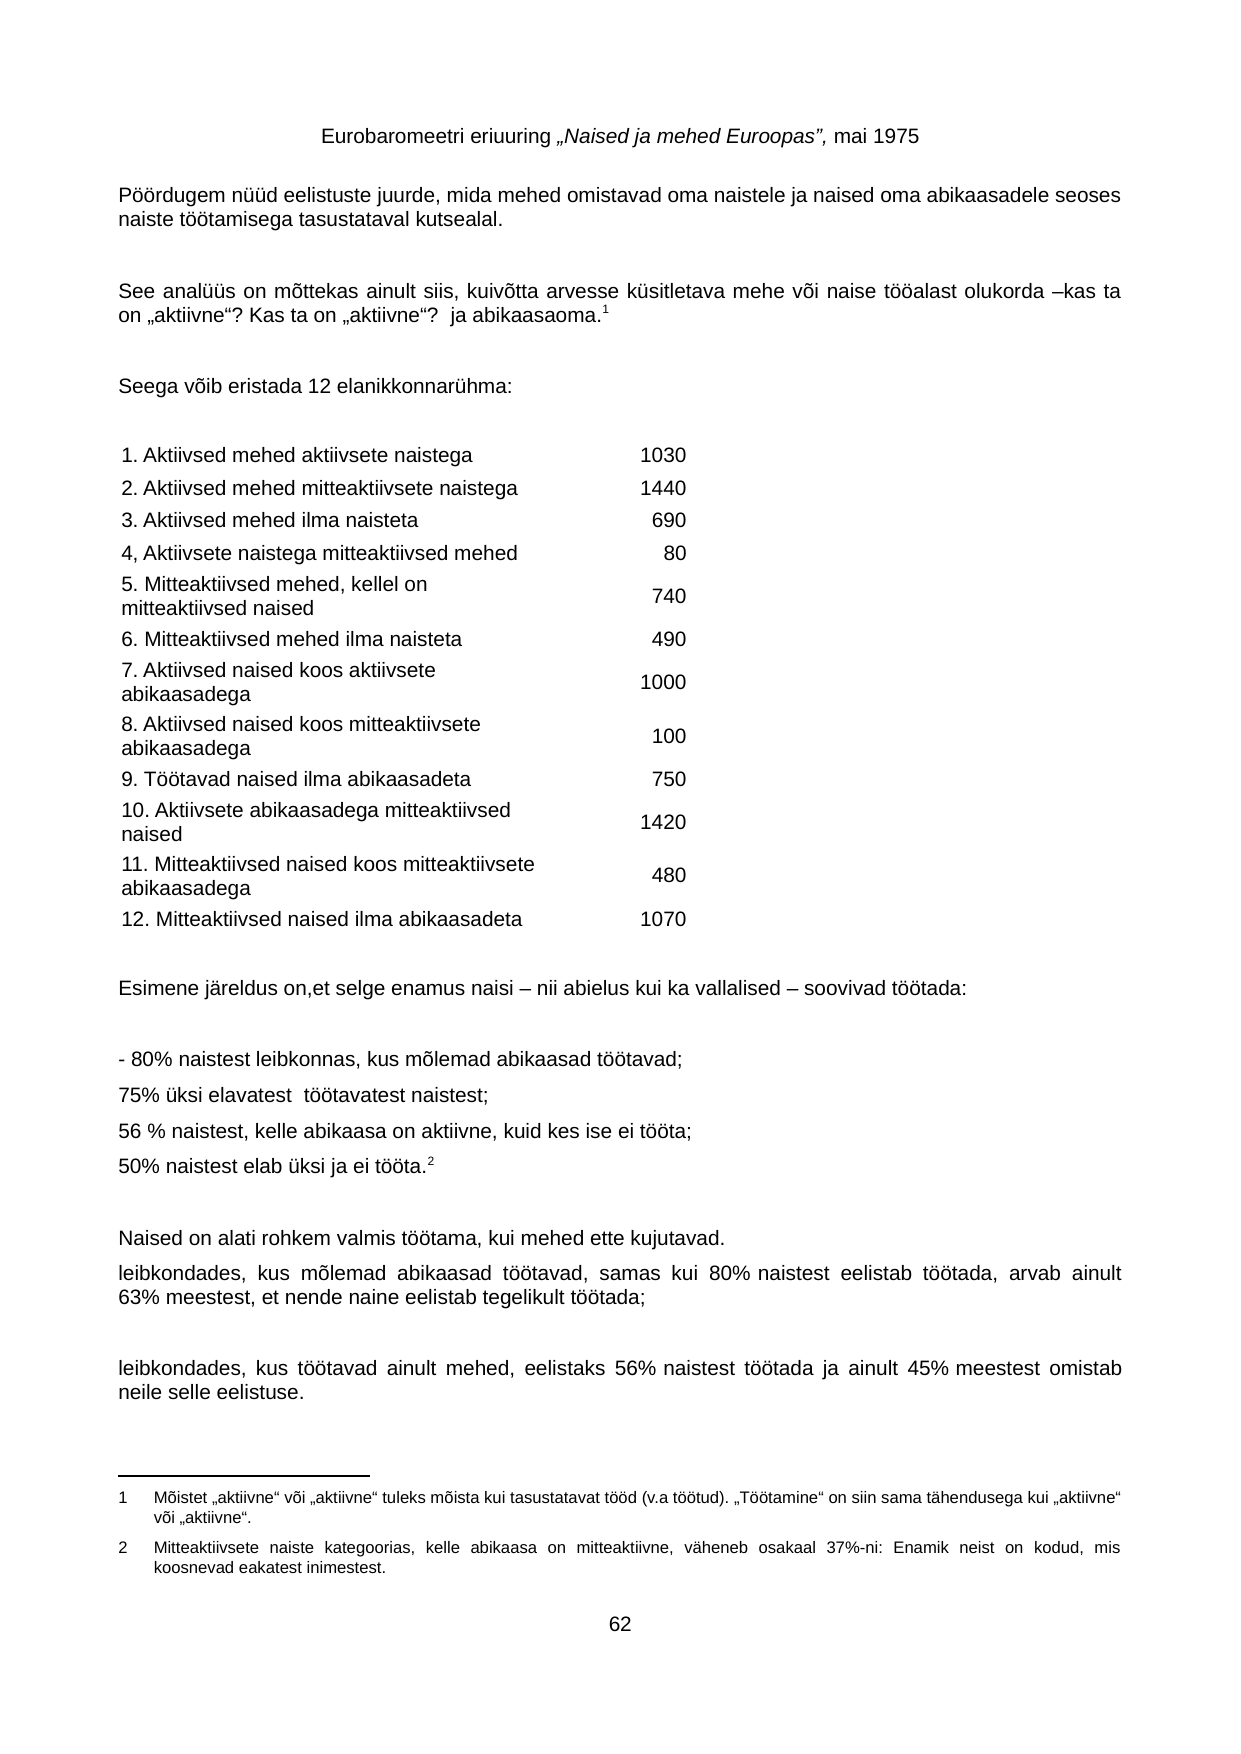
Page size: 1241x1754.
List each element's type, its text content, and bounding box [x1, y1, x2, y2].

text 75% üksi elavatest töötavatest naistest; [118, 1083, 1122, 1107]
table_cell 1440 [551, 471, 689, 504]
text leibkondades, kus mõlemad abikaasad töötavad, samas kui 80% naistest eelistab töötada, arvab ainult 63% meestest, et nende naine eelistab tegelikult töötada; [118, 1261, 1122, 1309]
table_cell 9. Töötavad naised ilma abikaasadeta [118, 762, 551, 795]
text Pöördugem nüüd eelistuste juurde, mida mehed omistavad oma naistele ja naised oma abikaasadele seoses naiste töötamisega tasustataval kutsealal. [118, 183, 1122, 231]
table_header 1. Aktiivsed mehed aktiivsete naistega [118, 439, 551, 471]
text leibkondades, kus töötavad ainult mehed, eelistaks 56% naistest töötada ja ainult 45% meestest omistab neile selle eelistuse. [118, 1356, 1122, 1404]
text Seega võib eristada 12 elanikkonnarühma: [118, 374, 1122, 398]
table_cell 1000 [551, 655, 689, 708]
table_cell 11. Mitteaktiivsed naised koos mitteaktiivsete abikaasadega [118, 849, 551, 902]
table_cell 690 [551, 504, 689, 536]
text Mõistet „aktiivne“ või „aktiivne“ tuleks mõista kui tasustatavat tööd (v.a töötud). „Töötamine“ on siin sama tähendusega kui „aktiivne“ või „aktiivne“. [118, 1488, 1122, 1527]
table_cell 5. Mitteaktiivsed mehed, kellel on mitteaktiivsed naised [118, 569, 551, 622]
text See analüüs on mõttekas ainult siis, kuivõtta arvesse küsitletava mehe või naise tööalast olukorda –kas ta on „aktiivne“? Kas ta on „aktiivne“? ja abikaasaoma. [118, 278, 1122, 326]
table_cell 4, Aktiivsete naistega mitteaktiivsed mehed [118, 536, 551, 569]
table_cell 100 [551, 709, 689, 762]
table_cell 80 [551, 536, 689, 569]
text Naised on alati rohkem valmis töötama, kui mehed ette kujutavad. [118, 1225, 1122, 1249]
table_cell 6. Mitteaktiivsed mehed ilma naisteta [118, 623, 551, 655]
table_cell 750 [551, 762, 689, 795]
table_cell 1070 [551, 902, 689, 934]
text - 80% naistest leibkonnas, kus mõlemad abikaasad töötavad; [118, 1047, 1122, 1071]
table_cell 490 [551, 623, 689, 655]
text Esimene järeldus on,et selge enamus naisi – nii abielus kui ka vallalised – soovivad töötada: [118, 976, 1122, 1000]
table_cell 740 [551, 569, 689, 622]
text Mitteaktiivsete naiste kategoorias, kelle abikaasa on mitteaktiivne, väheneb osakaal 37%-ni: Enamik neist on kodud, mis koosnevad eakatest inimestest. [118, 1538, 1122, 1577]
table_cell 8. Aktiivsed naised koos mitteaktiivsete abikaasadega [118, 709, 551, 762]
table_header 1030 [551, 439, 689, 471]
table_cell 2. Aktiivsed mehed mitteaktiivsete naistega [118, 471, 551, 504]
table_cell 12. Mitteaktiivsed naised ilma abikaasadeta [118, 902, 551, 934]
table_cell 1420 [551, 795, 689, 848]
text 56 % naistest, kelle abikaasa on aktiivne, kuid kes ise ei tööta; [118, 1118, 1122, 1142]
table_cell 7. Aktiivsed naised koos aktiivsete abikaasadega [118, 655, 551, 708]
text 50% naistest elab üksi ja ei tööta. [118, 1154, 1122, 1178]
table_cell 480 [551, 849, 689, 902]
table_cell 10. Aktiivsete abikaasadega mitteaktiivsed naised [118, 795, 551, 848]
table_cell 3. Aktiivsed mehed ilma naisteta [118, 504, 551, 536]
